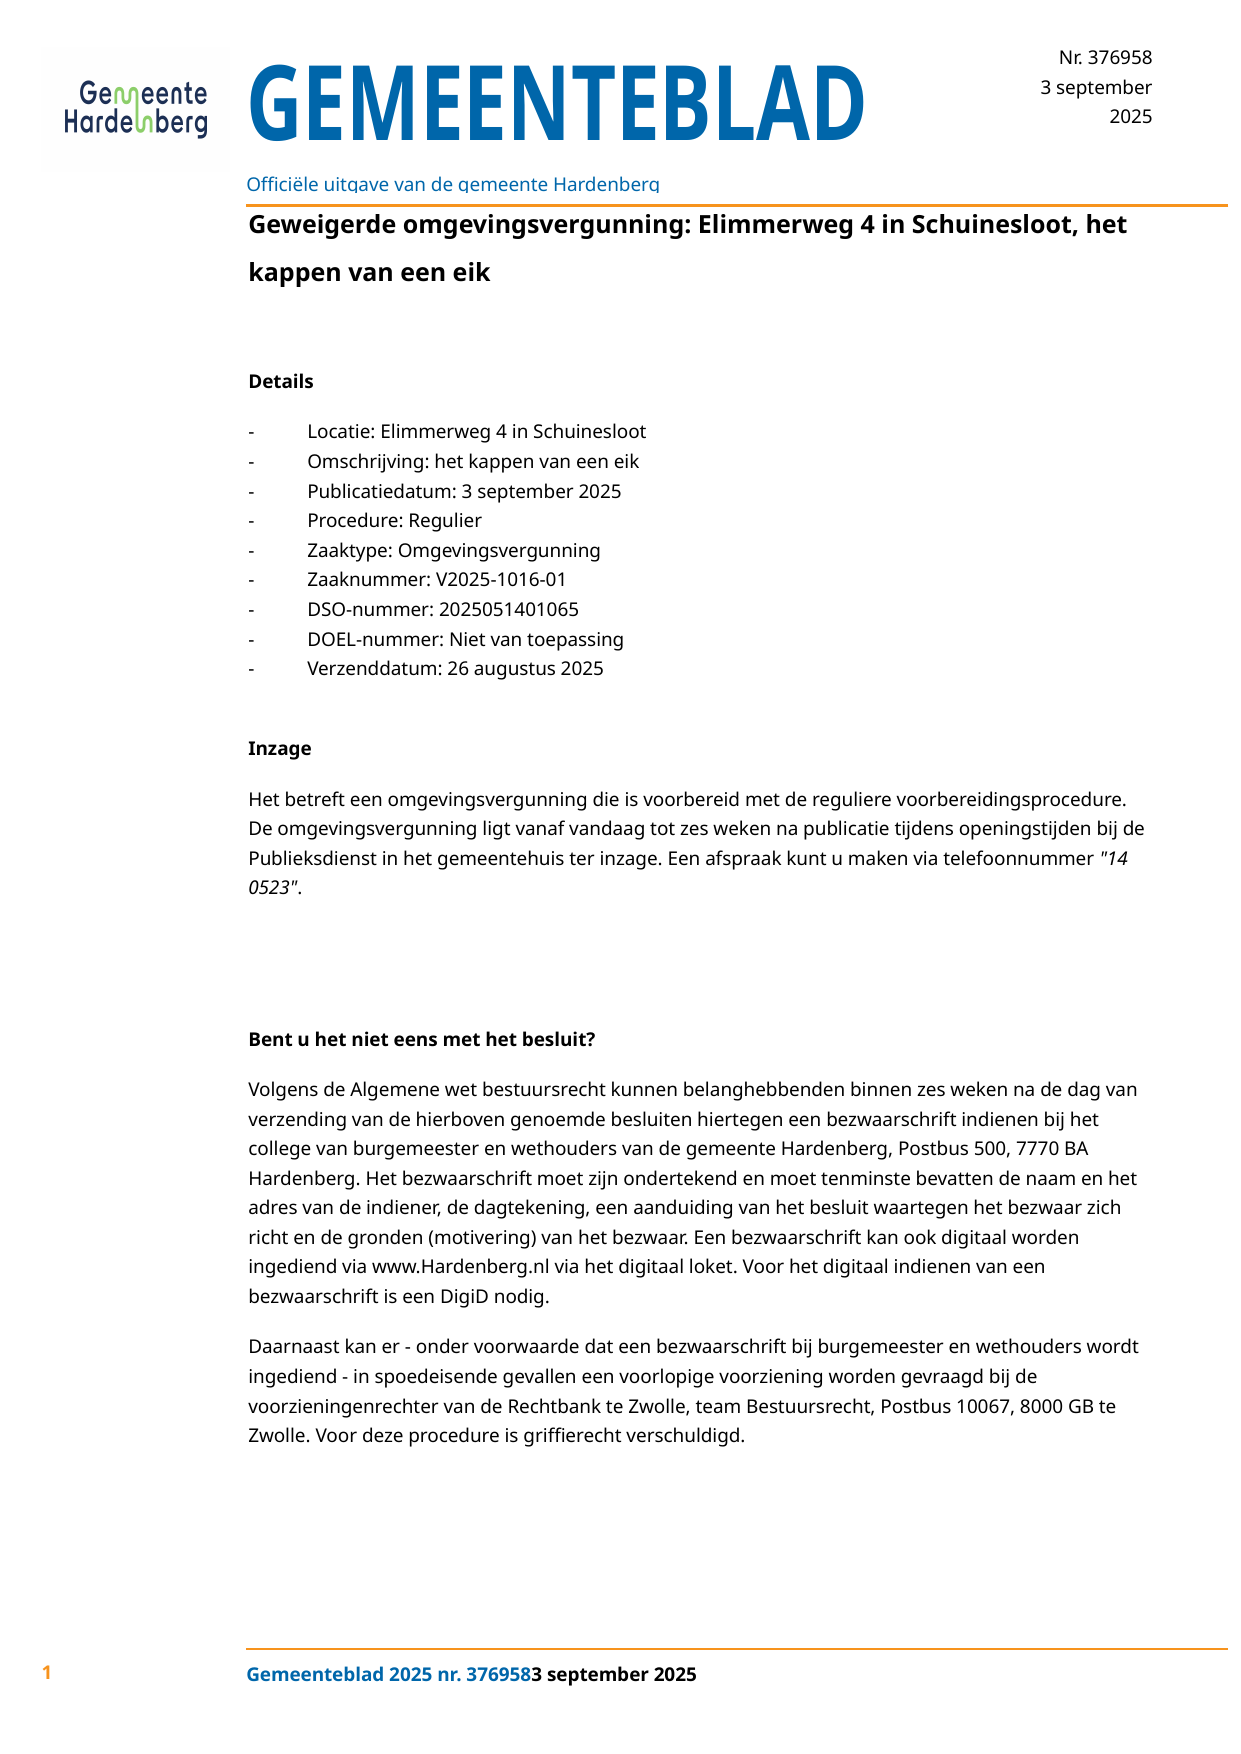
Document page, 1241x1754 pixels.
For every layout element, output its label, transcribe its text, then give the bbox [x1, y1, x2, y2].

list Omschrijving: het kappen van een eik [248, 448, 1152, 474]
text Daarnaast kan er - onder voorwaarde dat een bezwaarschrift bij burgemeester en wethouders wordt ingediend - in spoedeisende gevallen een voorlopige voorziening worden gevraagd bij de voorzieningenrechter van de Rechtbank te Zwolle, team Bestuursrecht, Postbus 10067, 8000 GB te Zwolle. Voor deze procedure is griffierecht verschuldigd. [248, 1334, 1152, 1448]
list Procedure: Regulier [248, 507, 1152, 533]
list Publicatiedatum: 3 september 2025 [248, 478, 1152, 504]
text Volgens de Algemene wet bestuursrecht kunnen belanghebbenden binnen zes weken na de dag van verzending van de hierboven genoemde besluiten hiertegen een bezwaarschrift indienen bij het college van burgemeester en wethouders van de gemeente Hardenberg, Postbus 500, 7770 BA Hardenberg. Het bezwaarschrift moet zijn ondertekend en moet tenminste bevatten de naam en het adres van de indiener, de dagtekening, een aanduiding van het besluit waartegen het bezwaar zich richt en de gronden (motivering) van het bezwaar. Een bezwaarschrift kan ook digitaal worden ingediend via www.Hardenberg.nl via het digitaal loket. Voor het digitaal indienen van een bezwaarschrift is een DigiD nodig. [248, 1076, 1152, 1309]
text Details [248, 368, 1152, 394]
text Bent u het niet eens met het besluit? [248, 1026, 1152, 1052]
list Locatie: Elimmerweg 4 in Schuinesloot [248, 419, 1152, 444]
text Inzage [248, 735, 1152, 761]
picture [41, 47, 231, 172]
list DSO-nummer: 2025051401065 [248, 596, 1152, 622]
list Zaaknummer: V2025-1016-01 [248, 567, 1152, 592]
list DOEL-nummer: Niet van toepassing [248, 626, 1152, 652]
list Zaaktype: Omgevingsvergunning [248, 537, 1152, 563]
text Geweigerde omgevingsvergunning: Elimmerweg 4 in Schuinesloot, het kappen van een eik [248, 207, 1152, 288]
list Verzenddatum: 26 augustus 2025 [248, 655, 1152, 681]
text Het betreft een omgevingsvergunning die is voorbereid met de reguliere voorbereidingsprocedure. De omgevingsvergunning ligt vanaf vandaag tot zes weken na publicatie tijdens openingstijden bij de Publieksdienst in het gemeentehuis ter inzage. Een afspraak kunt u maken via telefoonnummer "14 0523". [248, 786, 1152, 900]
